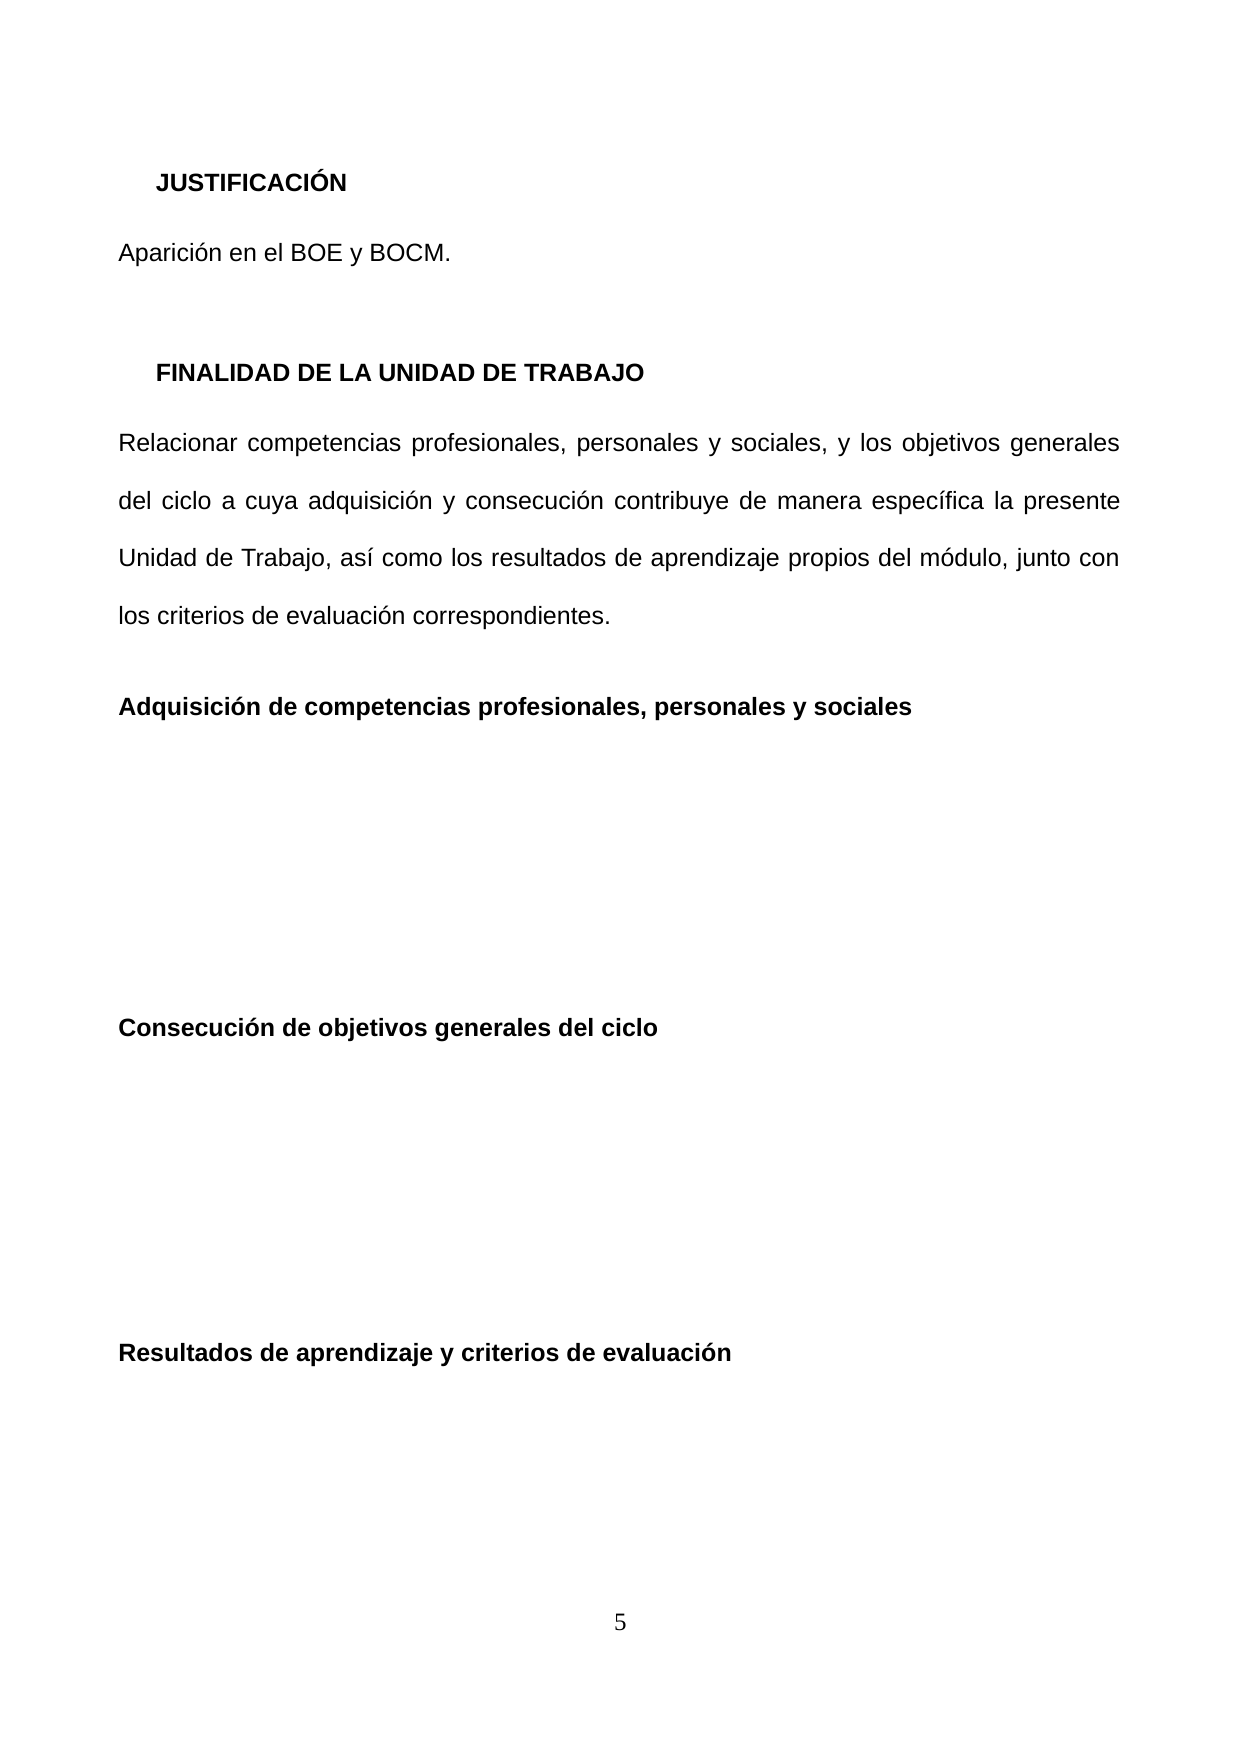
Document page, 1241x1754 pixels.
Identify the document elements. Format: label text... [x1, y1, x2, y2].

text Relacionar competencias profesionales, personales y sociales, y los objetivos generales del ciclo a cuya adquisición y consecución contribuye de manera específica la presente Unidad de Trabajo, así como los resultados de aprendizaje propios del módulo, junto con los criterios de evaluación correspondientes. [118, 428, 1122, 629]
subtitle Resultados de aprendizaje y criterios de evaluación [118, 1338, 1122, 1367]
text Aparición en el BOE y BOCM. [118, 238, 1122, 267]
subtitle JUSTIFICACIÓN [118, 168, 1122, 197]
subtitle Adquisición de competencias profesionales, personales y sociales [118, 691, 1122, 720]
subtitle FINALIDAD DE LA UNIDAD DE TRABAJO [118, 358, 1122, 387]
subtitle Consecución de objetivos generales del ciclo [118, 1012, 1122, 1041]
